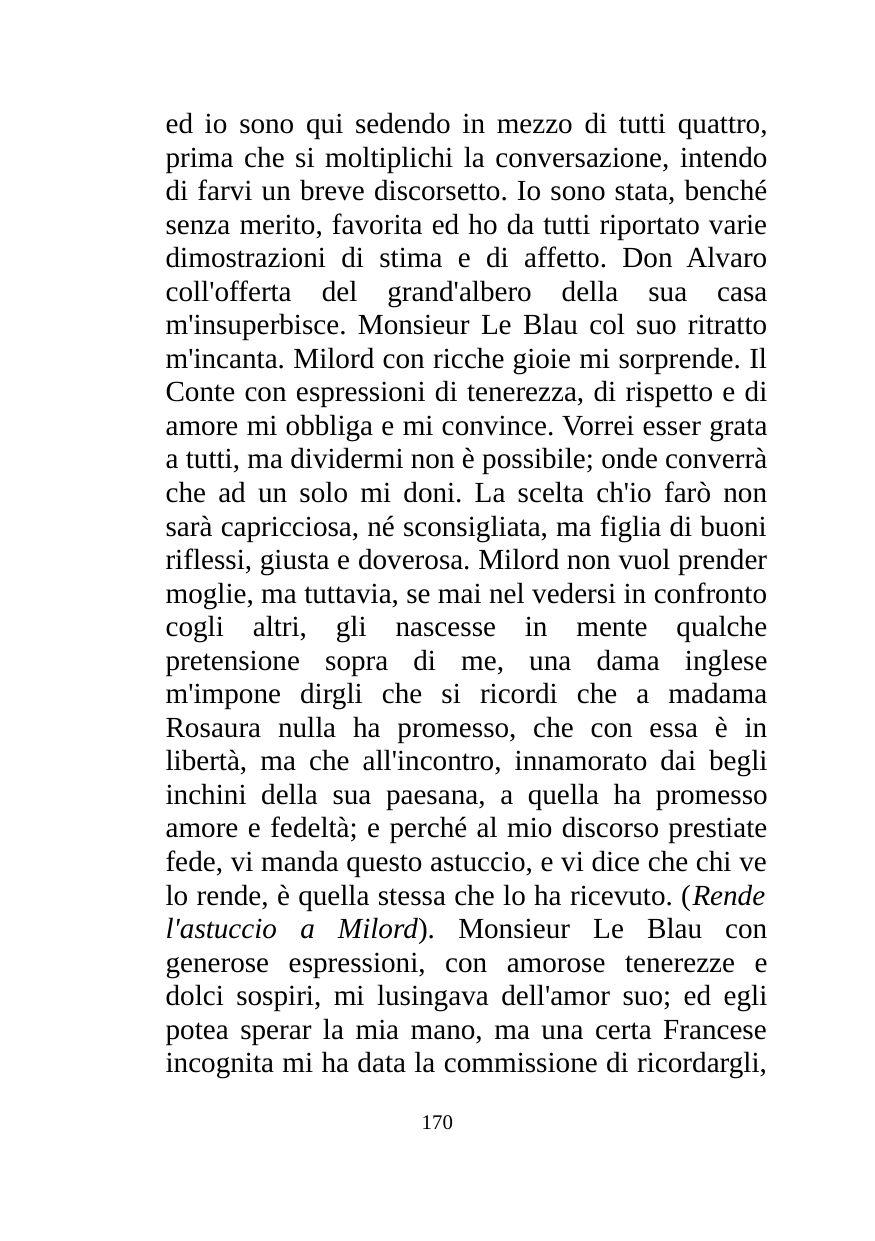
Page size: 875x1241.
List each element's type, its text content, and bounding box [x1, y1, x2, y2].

text ed io sono qui sedendo in mezzo di tutti quattro, prima che si moltiplichi la conversazione, intendo di farvi un breve discorsetto. Io sono stata, benché senza merito, favorita ed ho da tutti riportato varie dimostrazioni di stima e di affetto. Don Alvaro coll'offerta del grand'albero della sua casa m'insuperbisce. Monsieur Le Blau col suo ritratto m'incanta. Milord con ricche gioie mi sorprende. Il Conte con espressioni di tenerezza, di rispetto e di amore mi obbliga e mi convince. Vorrei esser grata a tutti, ma dividermi non è possibile; onde converrà che ad un solo mi doni. La scelta ch'io farò non sarà capricciosa, né sconsigliata, ma figlia di buoni riflessi, giusta e doverosa. Milord non vuol prender moglie, ma tuttavia, se mai nel vedersi in confronto cogli altri, gli nascesse in mente qualche pretensione sopra di me, una dama inglese m'impone dirgli che si ricordi che a madama Rosaura nulla ha promesso, che con essa è in libertà, ma che all'incontro, innamorato dai begli inchini della sua paesana, a quella ha promesso amore e fedeltà; e perché al mio discorso prestiate fede, vi manda questo astuccio, e vi dice che chi ve lo rende, è quella stessa che lo ha ricevuto. (Rende l'astuccio a Milord). Monsieur Le Blau con generose espressioni, con amorose tenerezze e dolci sospiri, mi lusingava dell'amor suo; ed egli potea sperar la mia mano, ma una certa Francese incognita mi ha data la commissione di ricordargli, [106, 106, 768, 1079]
